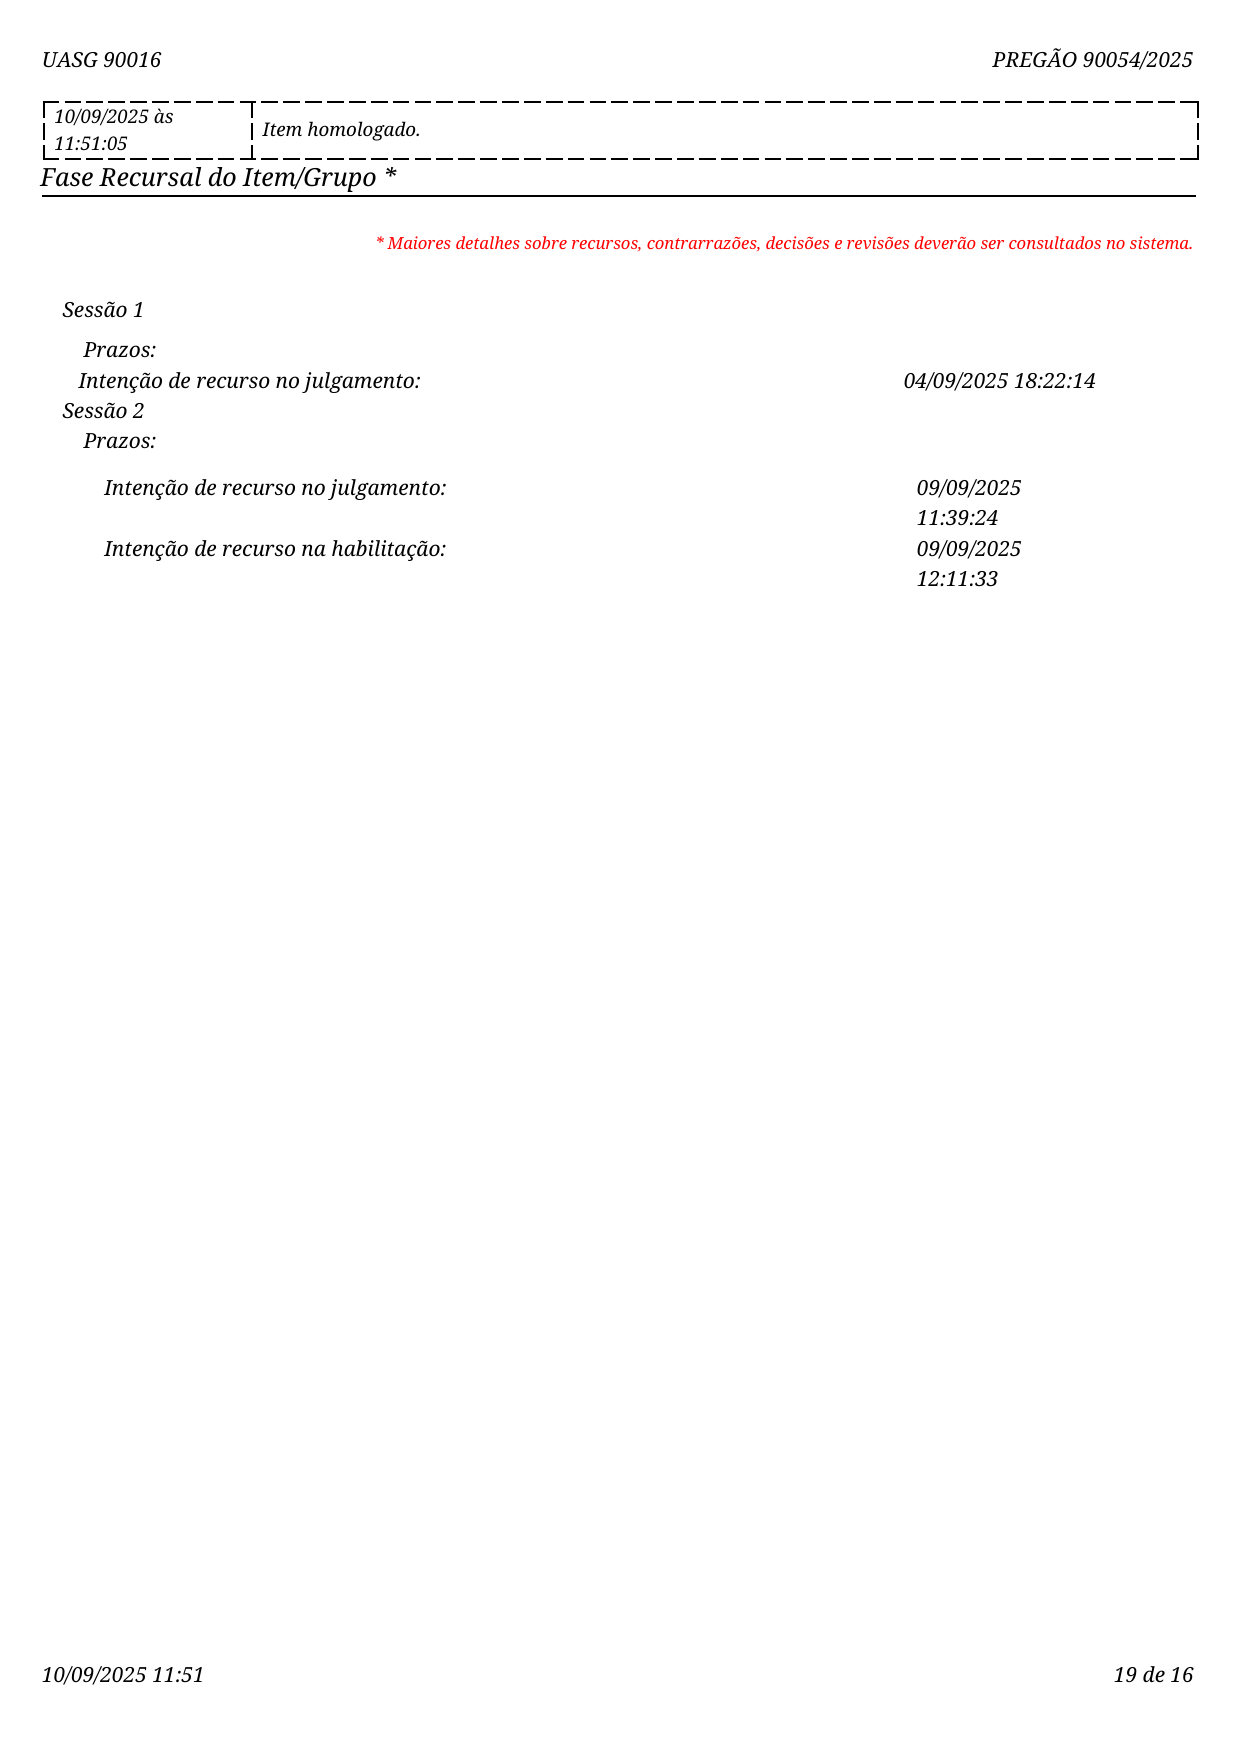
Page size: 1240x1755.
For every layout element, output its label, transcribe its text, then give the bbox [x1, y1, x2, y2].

table_cell Intenção de recurso no julgamento: [83, 473, 917, 534]
text Intenção de recurso no julgamento: 04/09/2025 18:22:14 [42, 366, 1196, 394]
text Prazos: [83, 335, 1196, 364]
table_cell 10/09/2025 às 11:51:05 [44, 101, 252, 158]
table_header Prazos: [83, 427, 917, 473]
table_cell 09/09/2025 11:39:24 [917, 473, 1085, 534]
table_cell Intenção de recurso na habilitação: [83, 534, 917, 594]
table_header [917, 427, 1085, 473]
text Sessão 1 [62, 295, 1196, 324]
text Sessão 2 [62, 396, 1196, 425]
text Fase Recursal do Item/Grupo * [40, 160, 1196, 194]
table_cell 09/09/2025 12:11:33 [917, 534, 1085, 594]
text * Maiores detalhes sobre recursos, contrarrazões, decisões e revisões deverão ser consultados no sistema. [42, 231, 1196, 254]
table_cell Item homologado. [252, 101, 1198, 158]
